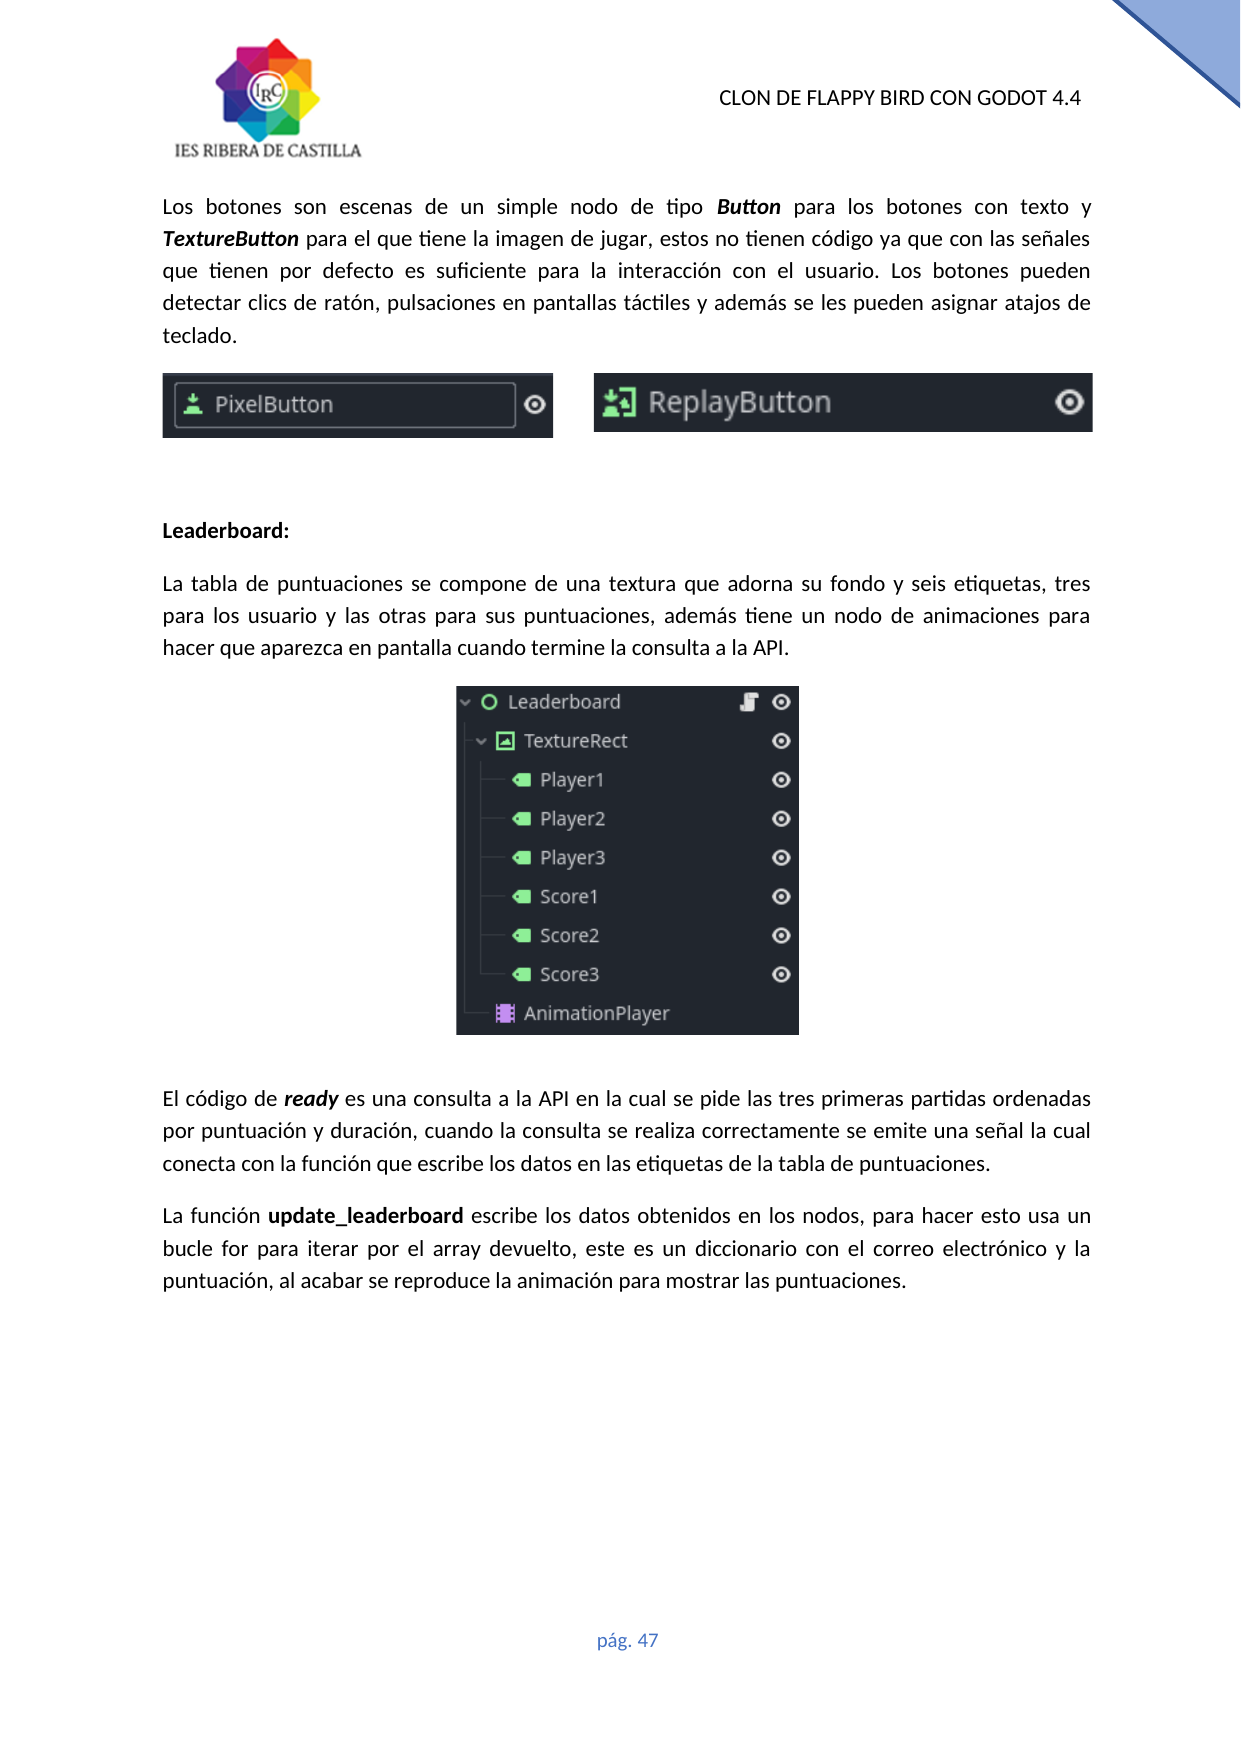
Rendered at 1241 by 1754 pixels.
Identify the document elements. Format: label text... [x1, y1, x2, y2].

text Los botones son escenas de un simple nodo de tipo Button para los botones con texto y TextureButton para el que tiene la imagen de jugar, estos no tienen código ya que con las señales que tienen por defecto es suficiente para la interacción con el usuario. Los botones pueden detectar clics de ratón, pulsaciones en pantallas táctiles y además se les pueden asignar atajos de teclado. [162, 192, 1093, 349]
picture [173, 29, 366, 164]
picture [162, 373, 554, 438]
text El código de ready es una consulta a la API en la cual se pide las tres primeras partidas ordenadas por puntuación y duración, cuando la consulta se realiza correctamente se emite una señal la cual conecta con la función que escribe los datos en las etiquetas de la tabla de puntuaciones. [162, 1084, 1093, 1177]
text La función update_leaderboard escribe los datos obtenidos en los nodos, para hacer esto usa un bucle for para iterar por el array devuelto, este es un diccionario con el correo electrónico y la puntuación, al acabar se reproduce la animación para mostrar las puntuaciones. [162, 1202, 1093, 1294]
picture [456, 686, 799, 1035]
text La tabla de puntuaciones se compone de una textura que adorna su fondo y seis etiquetas, tres para los usuario y las otras para sus puntuaciones, además tiene un nodo de animaciones para hacer que aparezca en pantalla cuando termine la consulta a la API. [162, 569, 1093, 661]
picture [593, 373, 1093, 432]
text Leaderboard: [162, 516, 1093, 544]
